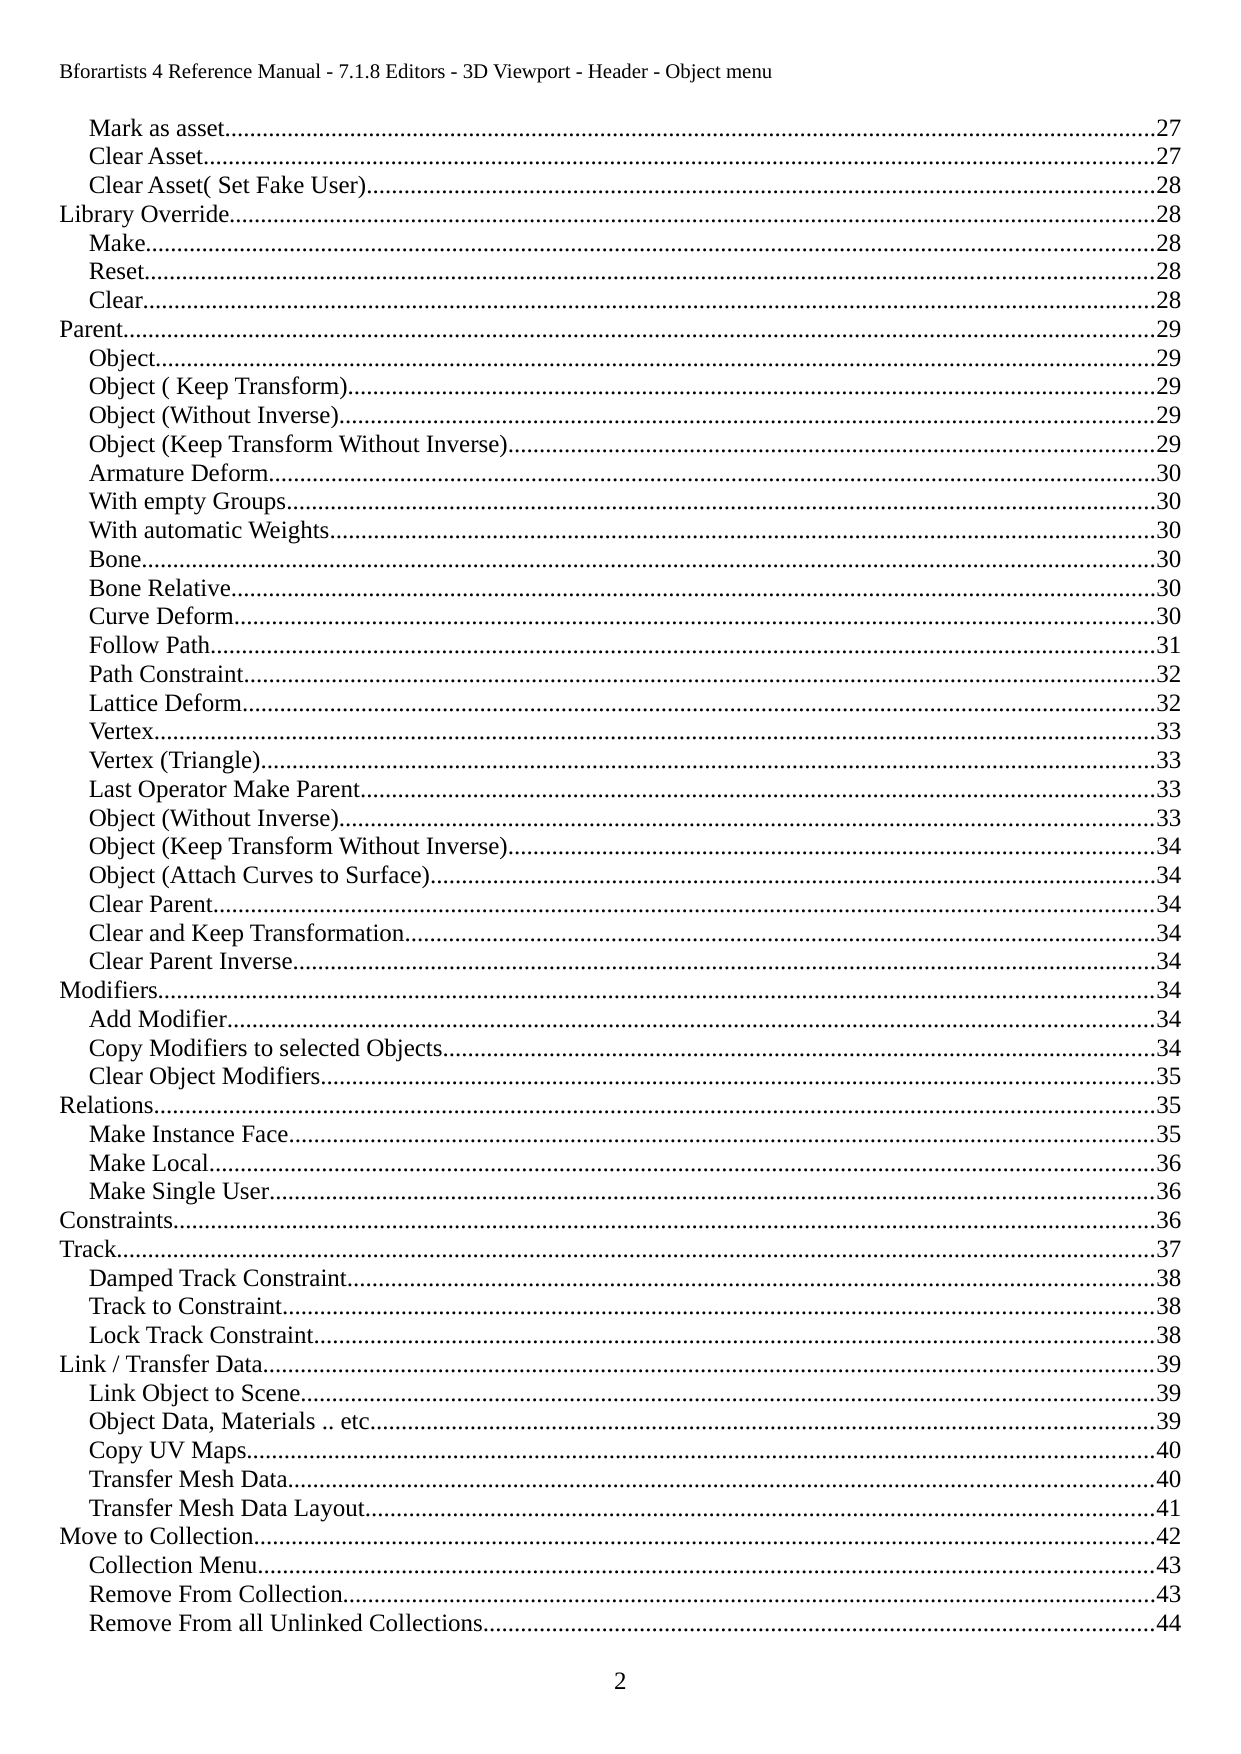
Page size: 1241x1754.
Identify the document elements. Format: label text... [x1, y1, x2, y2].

text Object 29 [88, 343, 1181, 371]
text Object (Keep Transform Without Inverse) 34 [88, 831, 1181, 860]
text Make Local 36 [88, 1148, 1181, 1176]
text Clear Parent 34 [88, 889, 1181, 918]
text Transfer Mesh Data 40 [88, 1464, 1181, 1493]
text Lock Track Constraint 38 [88, 1320, 1181, 1349]
text Curve Deform 30 [88, 601, 1181, 630]
text Follow Path 31 [88, 630, 1181, 659]
text Bone Relative 30 [88, 573, 1181, 601]
text Transfer Mesh Data Layout 41 [88, 1493, 1181, 1521]
text Object (Attach Curves to Surface) 34 [88, 860, 1181, 889]
text Bone 30 [88, 544, 1181, 573]
text Track to Constraint 38 [88, 1291, 1181, 1320]
text Link / Transfer Data 39 [59, 1349, 1181, 1378]
text Object (Without Inverse) 33 [88, 803, 1181, 831]
text Path Constraint 32 [88, 659, 1181, 688]
text Vertex 33 [88, 716, 1181, 745]
text Clear Asset 27 [88, 141, 1181, 170]
text Copy Modifiers to selected Objects 34 [88, 1033, 1181, 1061]
text Constraints 36 [59, 1205, 1181, 1234]
text Clear Asset( Set Fake User) 28 [88, 170, 1181, 199]
text Armature Deform 30 [88, 458, 1181, 486]
text Remove From all Unlinked Collections 44 [88, 1608, 1181, 1636]
text Remove From Collection 43 [88, 1579, 1181, 1608]
text Make Single User 36 [88, 1176, 1181, 1205]
text Make Instance Face 35 [88, 1119, 1181, 1148]
text Clear Parent Inverse 34 [88, 946, 1181, 975]
text With automatic Weights 30 [88, 515, 1181, 544]
text Object Data, Materials .. etc 39 [88, 1406, 1181, 1435]
text Last Operator Make Parent 33 [88, 774, 1181, 803]
text Clear Object Modifiers 35 [88, 1061, 1181, 1090]
text Reset 28 [88, 256, 1181, 285]
text Collection Menu 43 [88, 1550, 1181, 1579]
text Object (Without Inverse) 29 [88, 400, 1181, 429]
text Modifiers 34 [59, 975, 1181, 1004]
text Make 28 [88, 228, 1181, 256]
text With empty Groups 30 [88, 486, 1181, 515]
text Relations 35 [59, 1090, 1181, 1119]
text Clear 28 [88, 285, 1181, 314]
text Lattice Deform 32 [88, 688, 1181, 716]
text Link Object to Scene 39 [88, 1378, 1181, 1406]
text Mark as asset 27 [88, 113, 1181, 141]
text Move to Collection 42 [59, 1521, 1181, 1550]
text Library Override 28 [59, 199, 1181, 228]
text Parent 29 [59, 314, 1181, 343]
text Object (Keep Transform Without Inverse) 29 [88, 429, 1181, 458]
text Object ( Keep Transform) 29 [88, 371, 1181, 400]
text Add Modifier 34 [88, 1004, 1181, 1033]
text Copy UV Maps 40 [88, 1435, 1181, 1464]
text Damped Track Constraint 38 [88, 1263, 1181, 1291]
text Vertex (Triangle) 33 [88, 745, 1181, 774]
text Clear and Keep Transformation 34 [88, 918, 1181, 946]
text Track 37 [59, 1234, 1181, 1263]
